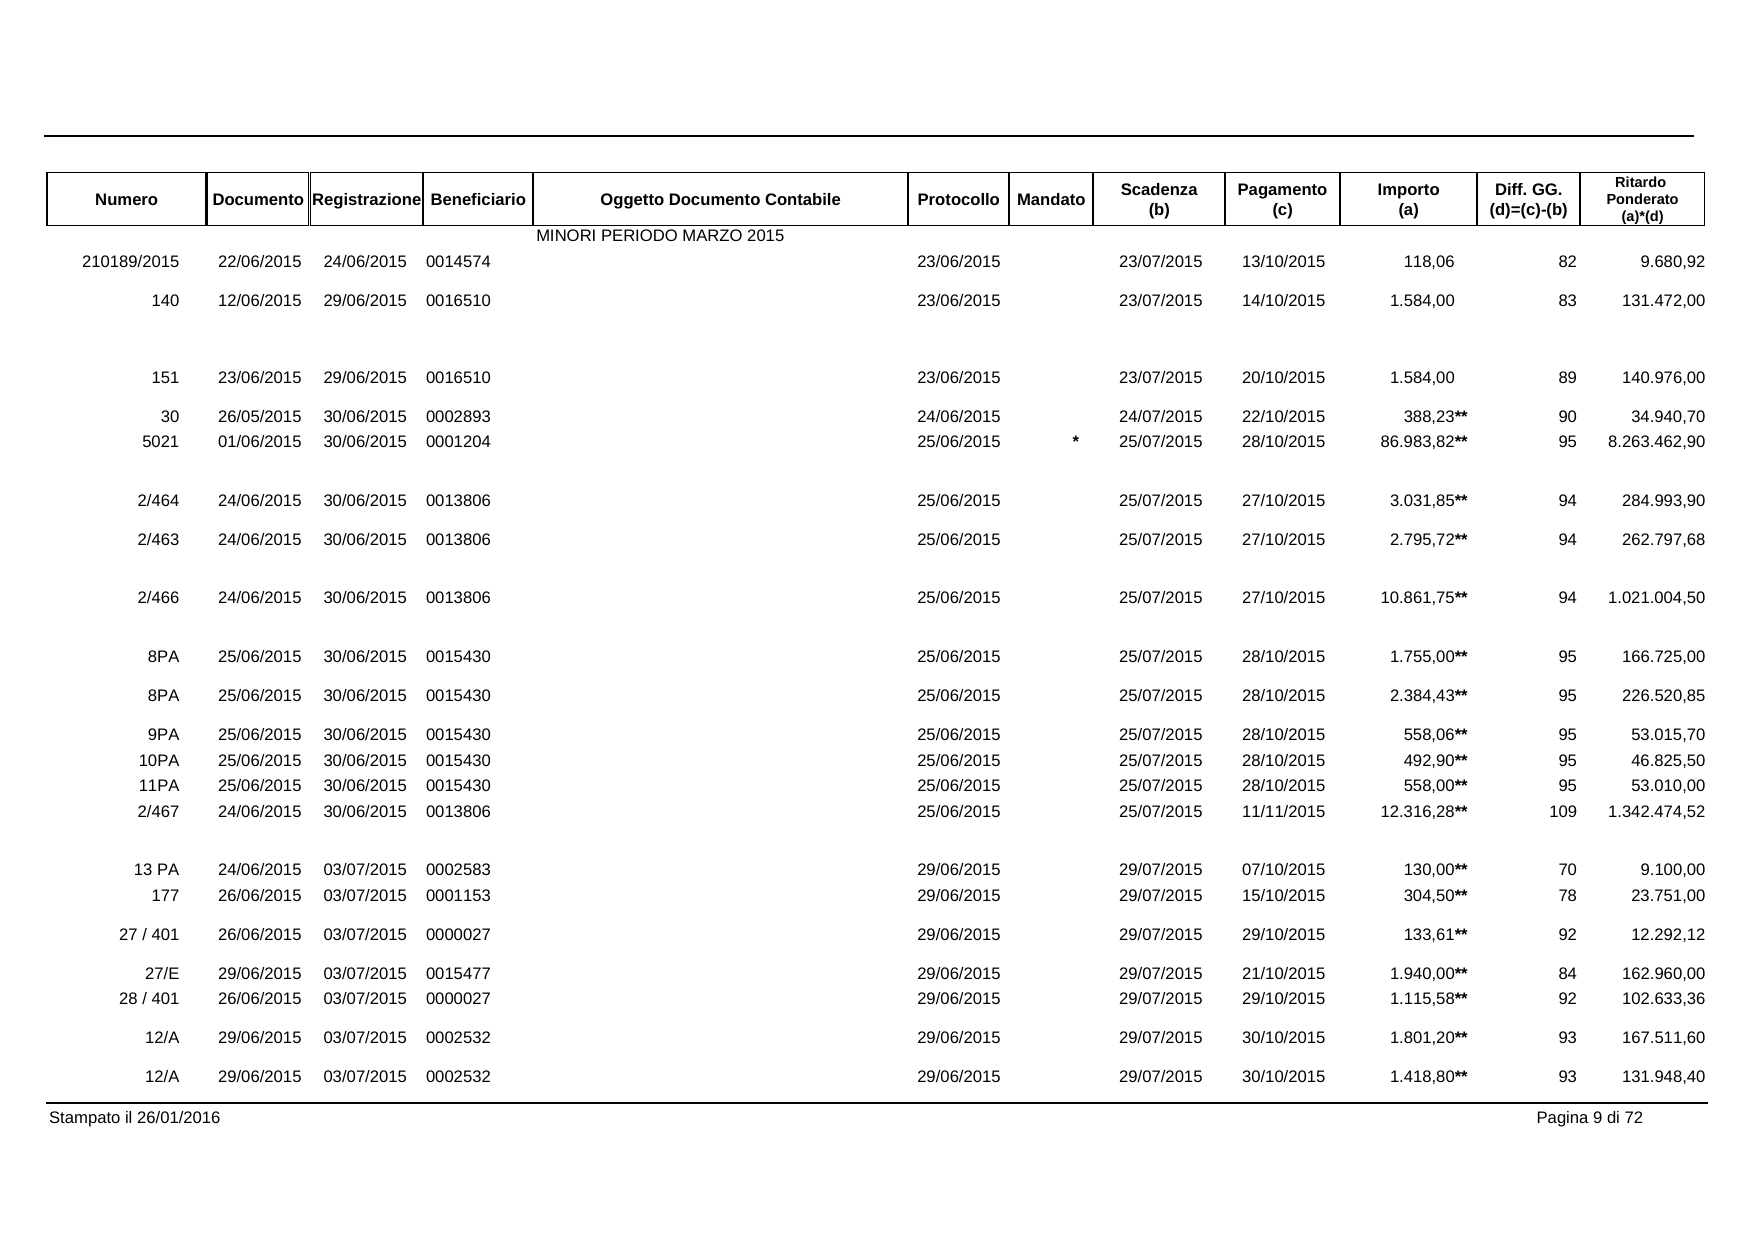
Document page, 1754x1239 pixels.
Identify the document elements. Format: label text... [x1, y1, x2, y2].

table_cell [179, 588, 206, 611]
table_cell [890, 947, 908, 961]
table_cell [873, 776, 890, 798]
table_cell 140 [49, 291, 179, 313]
table_cell [890, 513, 908, 527]
table_cell [1698, 947, 1705, 961]
table_cell 167.511,60 [1582, 1028, 1705, 1051]
table_cell [1012, 313, 1072, 364]
table_cell [319, 1012, 381, 1025]
table_cell [0, 274, 44, 288]
table_cell [1075, 824, 1093, 857]
table_cell [1099, 455, 1222, 487]
table_cell 03/07/2015 [316, 1067, 414, 1090]
table_cell [179, 1051, 206, 1064]
table_cell 25/06/2015 [908, 801, 1009, 824]
table_cell [890, 291, 908, 313]
table_cell [319, 669, 381, 683]
table_cell 1.342.474,52 [1582, 801, 1705, 824]
table_cell [536, 291, 873, 313]
table_cell [1345, 1090, 1454, 1102]
table_cell [1075, 669, 1093, 683]
table_cell 109 [1483, 801, 1577, 824]
table_cell 10.861,75 [1342, 588, 1454, 611]
table_cell [414, 1067, 423, 1090]
table_cell [1708, 1028, 1753, 1051]
table_cell 130,00 [1342, 860, 1454, 882]
table_header [873, 0, 890, 49]
table_cell [1708, 513, 1753, 527]
table_cell 0016510 [426, 368, 531, 390]
table_cell 94 [1483, 491, 1577, 513]
table_cell 20/10/2015 [1228, 368, 1340, 390]
table_cell [1012, 860, 1072, 882]
table_cell [911, 611, 1009, 644]
table_cell [1075, 947, 1093, 961]
table_cell [0, 1051, 44, 1064]
table_cell MINORI PERIODO MARZO 2015 [536, 226, 911, 249]
table_cell 29/07/2015 [1099, 860, 1222, 882]
table_cell 262.797,68 [1582, 530, 1705, 552]
table_cell [1455, 138, 1477, 172]
table_cell 29/07/2015 [1099, 964, 1222, 986]
table_cell [1252, 513, 1340, 527]
table_cell [1099, 1090, 1222, 1102]
table_cell 28/10/2015 [1228, 725, 1340, 747]
table_cell [911, 455, 1009, 487]
table_cell 2/467 [49, 801, 179, 824]
table_cell 29/06/2015 [316, 291, 414, 313]
table_cell 24/06/2015 [908, 406, 1009, 429]
table_cell [1073, 989, 1096, 1012]
table_cell [179, 925, 206, 947]
table_cell 1.940,00 [1342, 964, 1454, 986]
table_cell [1099, 274, 1222, 288]
table_cell 13/10/2015 [1228, 252, 1340, 274]
table_cell [873, 368, 890, 390]
table_cell [381, 824, 414, 857]
table_cell Protocollo [909, 173, 1008, 225]
table_cell 26/06/2015 [209, 925, 309, 947]
table_cell [873, 908, 890, 921]
table_cell [310, 776, 316, 798]
table_cell [146, 274, 179, 288]
table_cell [179, 908, 206, 921]
table_cell [911, 669, 1009, 683]
table_cell [179, 530, 206, 552]
table_cell 24/06/2015 [209, 801, 309, 824]
table_cell 11/11/2015 [1228, 801, 1340, 824]
table_cell [1455, 455, 1477, 487]
table_header [179, 0, 206, 49]
table_cell [536, 776, 873, 798]
table_cell 25/06/2015 [209, 647, 309, 669]
table_cell [1698, 274, 1705, 288]
table_cell 01/06/2015 [209, 432, 309, 454]
table_cell [1252, 611, 1340, 644]
table_header [536, 0, 873, 49]
table_cell 140.976,00 [1582, 368, 1705, 390]
table_cell [536, 925, 873, 947]
table_cell [1698, 1090, 1705, 1102]
table_cell 25/07/2015 [1099, 725, 1222, 747]
table_cell Scadenza (b) [1094, 173, 1224, 225]
table_cell [319, 824, 381, 857]
table_cell [146, 708, 179, 722]
table_cell [1012, 1090, 1072, 1102]
table_cell [49, 313, 138, 364]
table_cell 0015430 [426, 725, 531, 747]
table_cell [209, 908, 309, 921]
table_cell [536, 406, 873, 429]
table_cell [1228, 947, 1252, 961]
table_cell 3.031,85 [1342, 491, 1454, 513]
table_cell [1582, 1090, 1643, 1102]
table_cell 92 [1483, 925, 1577, 947]
table_cell [1698, 51, 1705, 90]
table_cell 1.801,20 [1342, 1028, 1454, 1051]
table_cell [1708, 708, 1753, 722]
table_cell [146, 313, 179, 364]
table_cell 95 [1483, 750, 1577, 773]
table_cell [1455, 252, 1479, 274]
table_cell [426, 708, 531, 722]
table_cell [1252, 1090, 1340, 1102]
table_cell [1345, 669, 1454, 683]
table_cell [1228, 1090, 1252, 1102]
table_cell 94 [1483, 588, 1577, 611]
table_cell [1582, 455, 1643, 487]
table_cell [1012, 989, 1072, 1012]
table_cell 1.418,80 [1342, 1067, 1454, 1090]
table_cell [1075, 455, 1093, 487]
table_header [381, 0, 414, 49]
table_cell [146, 138, 179, 172]
table_cell [873, 824, 890, 857]
table_cell [310, 513, 316, 527]
table_cell [1708, 860, 1753, 882]
table_cell [1708, 406, 1753, 429]
table_cell [1708, 989, 1753, 1012]
table_cell [146, 1090, 179, 1102]
table_cell 94 [1483, 530, 1577, 552]
table_cell [209, 513, 309, 527]
table_cell [890, 611, 908, 644]
table_cell [1698, 126, 1705, 133]
table_cell [179, 686, 206, 708]
table_cell [1012, 1051, 1072, 1064]
table_cell 11PA [49, 776, 179, 798]
table_cell 131.472,00 [1582, 291, 1705, 313]
table_cell Pagina 9 di 72 [1345, 1108, 1643, 1136]
table_cell [873, 252, 890, 274]
table_cell [1643, 455, 1694, 487]
table_cell [209, 226, 309, 249]
table_cell 12.292,12 [1582, 925, 1705, 947]
table_cell [1073, 252, 1096, 274]
table_cell [1455, 368, 1479, 390]
table_cell [0, 491, 44, 513]
table_cell [1708, 291, 1753, 313]
table_cell [414, 432, 423, 454]
table_cell [1483, 274, 1577, 288]
table_cell [1708, 552, 1753, 585]
table_cell [209, 824, 309, 857]
table_cell 25/06/2015 [908, 725, 1009, 747]
table_cell [911, 908, 1009, 921]
table_cell [1073, 964, 1096, 986]
table_cell [0, 432, 44, 454]
table_cell [1455, 1012, 1477, 1025]
table_cell [209, 1090, 309, 1102]
table_cell 284.993,90 [1582, 491, 1705, 513]
table_cell [1012, 432, 1072, 454]
table_cell 2.795,72 [1342, 530, 1454, 552]
table_cell ** [1455, 1028, 1479, 1051]
table_cell [1228, 824, 1252, 857]
table_cell [381, 908, 414, 921]
table_cell [1099, 552, 1222, 585]
table_cell [1252, 1051, 1340, 1064]
table_cell * [1073, 432, 1096, 454]
table_cell [1708, 252, 1753, 274]
table_cell 388,23 [1342, 406, 1454, 429]
table_cell 22/10/2015 [1228, 406, 1340, 429]
table_cell [873, 611, 890, 644]
table_cell [426, 552, 531, 585]
table_cell 2/466 [49, 588, 179, 611]
table_header [1075, 0, 1093, 49]
table_cell 15/10/2015 [1228, 885, 1340, 908]
table_cell [911, 1051, 1009, 1064]
table_cell [179, 611, 206, 644]
table_cell 95 [1483, 432, 1577, 454]
table_cell [381, 226, 414, 249]
table_cell [890, 801, 908, 824]
table_cell 304,50 [1342, 885, 1454, 908]
table_cell [381, 455, 414, 487]
table_cell 30/06/2015 [316, 647, 414, 669]
table_cell [890, 776, 908, 798]
table_cell [426, 611, 531, 644]
table_cell [49, 455, 138, 487]
table_cell 118,06 [1342, 252, 1454, 274]
table_cell [414, 530, 423, 552]
table_cell [414, 947, 423, 961]
table_cell [1483, 947, 1577, 961]
table_cell [911, 708, 1009, 722]
table_cell 30/06/2015 [316, 725, 414, 747]
table_cell [1012, 647, 1072, 669]
table_cell [536, 885, 873, 908]
table_cell [0, 669, 44, 683]
table_cell [1643, 274, 1694, 288]
table_cell [414, 552, 423, 585]
table_cell [1455, 513, 1477, 527]
table_cell [49, 50, 138, 133]
table_cell 27 / 401 [49, 925, 179, 947]
table_cell [890, 750, 908, 773]
table_cell [0, 390, 44, 403]
table_cell 30/06/2015 [316, 801, 414, 824]
table_cell [1073, 1028, 1096, 1051]
table_cell [0, 750, 44, 773]
table_cell [536, 552, 873, 585]
table_cell 0013806 [426, 491, 531, 513]
table_cell [179, 1012, 206, 1025]
table_cell [209, 138, 309, 172]
table_cell [1708, 1051, 1753, 1064]
table_cell [890, 552, 908, 585]
table_cell [1252, 552, 1340, 585]
table_cell 0015477 [426, 964, 531, 986]
table_cell [179, 776, 206, 798]
table_cell ** [1455, 860, 1479, 882]
table_cell [49, 1051, 138, 1064]
table_cell [146, 390, 179, 403]
table_cell [1643, 708, 1694, 722]
table_cell [1012, 750, 1072, 773]
table_cell 0016510 [426, 291, 531, 313]
table_cell [414, 1028, 423, 1051]
table_cell 0000027 [426, 925, 531, 947]
table_cell [1228, 611, 1252, 644]
table_cell [310, 530, 316, 552]
table_cell [179, 947, 206, 961]
table_cell 0015430 [426, 647, 531, 669]
table_cell [536, 708, 873, 722]
table_cell [1643, 1051, 1694, 1064]
table_cell ** [1455, 750, 1479, 773]
table_cell [1012, 801, 1072, 824]
table_cell 25/06/2015 [908, 647, 1009, 669]
table_cell [414, 368, 423, 390]
table_cell 29/06/2015 [209, 1067, 309, 1090]
table_cell [1099, 908, 1222, 921]
table_cell [1698, 1108, 1705, 1136]
table_cell Numero [48, 173, 205, 225]
table_cell 29/06/2015 [908, 989, 1009, 1012]
table_cell 25/06/2015 [908, 588, 1009, 611]
table_cell [179, 291, 206, 313]
table_cell [1708, 686, 1753, 708]
table_cell [310, 252, 316, 274]
table_cell Registrazione [311, 173, 422, 225]
table_cell 29/07/2015 [1099, 885, 1222, 908]
table_cell [1228, 274, 1252, 288]
table_cell 102.633,36 [1582, 989, 1705, 1012]
table_cell [381, 552, 414, 585]
table_cell [414, 252, 423, 274]
table_cell [1075, 274, 1093, 288]
table_cell [1345, 947, 1454, 961]
table_cell [426, 947, 531, 961]
table_cell [873, 138, 890, 172]
table_cell [890, 530, 908, 552]
table_cell [1698, 513, 1705, 527]
table_cell [414, 513, 423, 527]
table_cell [1708, 455, 1753, 487]
table_cell [1075, 1090, 1093, 1102]
table_cell [426, 313, 531, 364]
table_cell [0, 708, 44, 722]
table_cell [310, 686, 316, 708]
table_cell 25/07/2015 [1099, 647, 1222, 669]
table_cell [1012, 513, 1072, 527]
table_cell [536, 588, 873, 611]
table_cell ** [1455, 964, 1479, 986]
table_cell 22/06/2015 [209, 252, 309, 274]
table_cell 0001204 [426, 432, 531, 454]
table_cell [0, 455, 44, 487]
table_cell [49, 947, 138, 961]
table_cell [1012, 491, 1072, 513]
table_cell [179, 226, 206, 249]
table_cell [890, 491, 908, 513]
table_cell [319, 1108, 381, 1136]
table_cell [873, 513, 890, 527]
table_cell [414, 725, 423, 747]
table_cell [1708, 172, 1753, 226]
table_cell [179, 725, 206, 747]
table_cell [1483, 1012, 1577, 1025]
table_cell [49, 824, 138, 857]
table_cell [1099, 313, 1222, 364]
table_cell [310, 588, 316, 611]
table_cell 29/06/2015 [908, 1028, 1009, 1051]
table_cell [209, 669, 309, 683]
table_cell [0, 776, 44, 798]
table_cell 30/06/2015 [316, 776, 414, 798]
table_cell [1012, 908, 1072, 921]
table_cell [179, 1028, 206, 1051]
table_cell 25/07/2015 [1099, 491, 1222, 513]
table_cell [873, 432, 890, 454]
table_cell 1.021.004,50 [1582, 588, 1705, 611]
table_cell ** [1455, 432, 1479, 454]
table_cell [0, 51, 44, 90]
table_cell [536, 964, 873, 986]
table_cell [179, 989, 206, 1012]
table_cell 03/07/2015 [316, 925, 414, 947]
table_cell [146, 908, 179, 921]
table_cell [1099, 138, 1222, 172]
table_cell [1708, 964, 1753, 986]
table_cell [179, 708, 206, 722]
table_cell 25/06/2015 [209, 776, 309, 798]
table_cell [873, 390, 890, 403]
table_cell [911, 947, 1009, 961]
table_cell [0, 925, 44, 947]
table_cell [414, 390, 423, 403]
table_cell [890, 686, 908, 708]
table_cell [1708, 908, 1753, 921]
table_cell [179, 455, 206, 487]
table_cell 30/06/2015 [316, 588, 414, 611]
table_cell 10PA [49, 750, 179, 773]
table_cell [536, 491, 873, 513]
table_cell [1582, 611, 1643, 644]
table_cell 0002583 [426, 860, 531, 882]
table_cell [1483, 708, 1577, 722]
table_cell [319, 1051, 381, 1064]
table_cell [1012, 964, 1072, 986]
table_cell 23.751,00 [1582, 885, 1705, 908]
table_cell 78 [1483, 885, 1577, 908]
table_cell ** [1455, 925, 1479, 947]
table_cell [1075, 513, 1093, 527]
table_cell 0001153 [426, 885, 531, 908]
table_cell [319, 908, 381, 921]
table_cell [1099, 513, 1222, 527]
table_cell [1708, 647, 1753, 669]
table_cell 03/07/2015 [316, 885, 414, 908]
table_cell [911, 274, 1009, 288]
table_cell [1073, 368, 1096, 390]
table_cell 07/10/2015 [1228, 860, 1340, 882]
table_cell [0, 588, 44, 611]
table_header [146, 0, 179, 49]
table_cell [319, 226, 381, 249]
table_cell [1345, 708, 1454, 722]
table_cell [1345, 390, 1454, 403]
table_cell 30/10/2015 [1228, 1028, 1340, 1051]
table_cell [414, 1012, 423, 1025]
table_cell 30/06/2015 [316, 491, 414, 513]
table_cell 24/06/2015 [209, 491, 309, 513]
table_cell 95 [1483, 686, 1577, 708]
table_cell [0, 1012, 44, 1025]
table_cell [1012, 1067, 1072, 1090]
table_cell [1345, 313, 1454, 364]
table_cell [1483, 1090, 1577, 1102]
table_cell [310, 824, 316, 857]
table_header [49, 0, 138, 49]
table_cell 23/06/2015 [908, 368, 1009, 390]
table_cell [146, 552, 179, 585]
table_cell [319, 611, 381, 644]
table_header [1228, 0, 1252, 49]
table_cell [873, 1051, 890, 1064]
table_cell 27/E [49, 964, 179, 986]
table_cell [1252, 313, 1340, 364]
table_cell [209, 1051, 309, 1064]
table_cell 210189/2015 [49, 252, 179, 274]
table_cell [873, 669, 890, 683]
table_cell [536, 252, 873, 274]
table_cell [310, 964, 316, 986]
table_cell 9.100,00 [1582, 860, 1705, 882]
table_cell [49, 390, 138, 403]
table_cell 25/06/2015 [908, 432, 1009, 454]
table_cell Ritardo Ponderato (a)*(d) [1581, 173, 1704, 225]
table_cell [1012, 455, 1072, 487]
table_cell [426, 1012, 531, 1025]
table_cell [1643, 513, 1694, 527]
table_cell [1075, 1012, 1093, 1025]
table_cell 0000027 [426, 989, 531, 1012]
table_cell Beneficiario [424, 173, 532, 225]
table_cell [873, 588, 890, 611]
table_cell 24/06/2015 [209, 860, 309, 882]
table_cell [209, 552, 309, 585]
table_cell 34.940,70 [1582, 406, 1705, 429]
table_cell [414, 611, 423, 644]
table_cell [1708, 925, 1753, 947]
table_cell Oggetto Documento Contabile [534, 173, 907, 225]
table_cell [1582, 1012, 1643, 1025]
table_cell [310, 708, 316, 722]
table_cell 25/06/2015 [209, 725, 309, 747]
table_cell [890, 989, 908, 1012]
table_cell [1455, 1090, 1477, 1102]
table_cell [1345, 611, 1454, 644]
table_cell [890, 964, 908, 986]
table_cell [179, 406, 206, 429]
table_cell [1455, 313, 1477, 364]
table_cell 0002532 [426, 1028, 531, 1051]
table_cell 30/06/2015 [316, 750, 414, 773]
table_cell [536, 611, 873, 644]
table_cell [1708, 947, 1753, 961]
table_cell [1643, 390, 1694, 403]
table_cell [0, 860, 44, 882]
table_cell [310, 611, 316, 644]
table_cell [49, 669, 138, 683]
table_header [911, 0, 1009, 49]
table_cell 29/06/2015 [316, 368, 414, 390]
table_cell [1708, 1108, 1753, 1136]
table_cell [911, 313, 1009, 364]
table_cell [1252, 226, 1340, 249]
table_cell 29/10/2015 [1228, 925, 1340, 947]
table_cell 25/06/2015 [908, 750, 1009, 773]
table_cell [1073, 925, 1096, 947]
table_cell [1708, 801, 1753, 824]
table_cell [1708, 1012, 1753, 1025]
table_cell [1708, 491, 1753, 513]
table_cell [1012, 824, 1072, 857]
table_cell [873, 1067, 890, 1090]
table_cell 84 [1483, 964, 1577, 986]
table_cell [426, 138, 531, 172]
table_cell 25/07/2015 [1099, 750, 1222, 773]
table_cell [414, 274, 423, 288]
table_cell [1708, 588, 1753, 611]
table_cell [1099, 708, 1222, 722]
table_cell 29/06/2015 [209, 1028, 309, 1051]
table_cell [890, 252, 908, 274]
table_cell [1698, 669, 1705, 683]
table_cell 0015430 [426, 776, 531, 798]
table_cell [179, 669, 206, 683]
table_cell [1582, 274, 1643, 288]
table_cell 28/10/2015 [1228, 750, 1340, 773]
table_cell [536, 860, 873, 882]
table_cell [426, 1090, 531, 1102]
table_cell [414, 455, 423, 487]
table_cell [319, 274, 381, 288]
table_cell 23/06/2015 [209, 368, 309, 390]
table_cell [1708, 1090, 1753, 1103]
table_cell [1582, 390, 1643, 403]
table_cell 23/07/2015 [1099, 368, 1222, 390]
table_cell [49, 908, 138, 921]
table_cell [1345, 1012, 1454, 1025]
table_cell 03/07/2015 [316, 989, 414, 1012]
table_cell [536, 1067, 873, 1090]
table_cell [209, 313, 309, 364]
table_cell [1643, 313, 1694, 364]
table_cell 30/10/2015 [1228, 1067, 1340, 1090]
table_header [1012, 0, 1072, 49]
table_cell [49, 513, 138, 527]
table_cell [1698, 824, 1705, 857]
table_cell [1012, 588, 1072, 611]
table_cell ** [1455, 530, 1479, 552]
table_cell 21/10/2015 [1228, 964, 1340, 986]
table_cell [873, 989, 890, 1012]
table_cell [873, 947, 890, 961]
table_cell [536, 513, 873, 527]
table_cell [179, 1090, 206, 1102]
table_cell [0, 1108, 44, 1136]
table_cell [1698, 611, 1705, 644]
table_cell [536, 432, 873, 454]
table_cell [890, 390, 908, 403]
table_cell [49, 1012, 138, 1025]
table_cell 83 [1483, 291, 1577, 313]
table_cell [1698, 455, 1705, 487]
table_cell [1708, 368, 1753, 390]
table_cell 25/07/2015 [1099, 432, 1222, 454]
table_cell 29/07/2015 [1099, 925, 1222, 947]
table_cell [1099, 669, 1222, 683]
table_cell 30/06/2015 [316, 686, 414, 708]
table_cell [1075, 226, 1093, 249]
table_cell [310, 226, 316, 249]
table_cell [1708, 96, 1753, 126]
table_cell [1228, 513, 1252, 527]
table_cell [1012, 1012, 1072, 1025]
table_cell [1643, 1108, 1694, 1136]
table_cell [209, 390, 309, 403]
table_cell 29/07/2015 [1099, 989, 1222, 1012]
table_cell [209, 611, 309, 644]
table_cell [1698, 708, 1705, 722]
table_cell [1483, 611, 1577, 644]
table_cell [0, 138, 44, 172]
table_header [1099, 0, 1222, 49]
table_cell [381, 947, 414, 961]
table_cell 28 / 401 [49, 989, 179, 1012]
table_cell [1073, 776, 1096, 798]
table_cell 8PA [49, 647, 179, 669]
table_cell [426, 455, 531, 487]
table_cell [414, 669, 423, 683]
table_cell 25/06/2015 [908, 776, 1009, 798]
table_cell [381, 1090, 414, 1102]
table_cell [146, 455, 179, 487]
table_cell 29/06/2015 [209, 964, 309, 986]
table_cell [1643, 138, 1694, 172]
table_cell [179, 885, 206, 908]
table_cell [890, 908, 908, 921]
table_cell 25/07/2015 [1099, 776, 1222, 798]
table_cell [1483, 313, 1577, 364]
table_cell [1252, 1012, 1340, 1025]
table_cell [1012, 274, 1072, 288]
table_cell 12/A [49, 1028, 179, 1051]
table_cell [1483, 226, 1577, 249]
table_cell [873, 406, 890, 429]
table_cell [146, 824, 179, 857]
table_cell [319, 513, 381, 527]
table_cell [1345, 513, 1454, 527]
table_cell [179, 552, 206, 585]
table_cell ** [1455, 801, 1479, 824]
table_cell [1252, 947, 1340, 961]
table_cell 86.983,82 [1342, 432, 1454, 454]
table_cell [179, 368, 206, 390]
table_cell 13 PA [49, 860, 179, 882]
table_cell [873, 552, 890, 585]
table_cell [1073, 491, 1096, 513]
table_cell [310, 390, 316, 403]
table_cell [1012, 947, 1072, 961]
table_cell 30 [49, 406, 179, 429]
table_cell 26/05/2015 [209, 406, 309, 429]
table_cell [49, 611, 138, 644]
table_cell ** [1455, 885, 1479, 908]
table_header [0, 0, 44, 49]
table_cell ** [1455, 725, 1479, 747]
table_cell [890, 860, 908, 882]
table_cell [0, 291, 44, 313]
table_cell [310, 801, 316, 824]
table_cell [1073, 801, 1096, 824]
table_cell [1252, 455, 1340, 487]
table_cell [873, 1090, 890, 1102]
table_cell [1643, 908, 1694, 921]
table_cell [414, 226, 423, 249]
table_cell ** [1455, 686, 1479, 708]
table_cell [536, 1028, 873, 1051]
table_cell [1252, 138, 1340, 172]
table_cell [1345, 226, 1454, 249]
table_cell [1582, 824, 1643, 857]
table_cell [414, 885, 423, 908]
table_cell [146, 226, 179, 249]
table_cell [1073, 291, 1096, 313]
table_cell 558,06 [1342, 725, 1454, 747]
table_cell [1643, 1090, 1694, 1102]
table_cell [536, 647, 873, 669]
table_cell [1012, 406, 1072, 429]
table_cell [1012, 252, 1072, 274]
table_cell [890, 1012, 908, 1025]
table_cell [1075, 1051, 1093, 1064]
table_cell [1099, 611, 1222, 644]
table_cell [414, 750, 423, 773]
table_cell [1698, 1051, 1705, 1064]
table_cell [536, 947, 873, 961]
table_cell [1228, 908, 1252, 921]
table_cell [414, 491, 423, 513]
table_cell [1345, 908, 1454, 921]
table_cell [179, 824, 206, 857]
table_cell [1345, 1051, 1454, 1064]
table_cell [1099, 947, 1222, 961]
table_cell [1073, 406, 1096, 429]
table_cell [209, 947, 309, 961]
table_cell 25/06/2015 [209, 686, 309, 708]
table_cell [0, 725, 44, 747]
table_header [1455, 0, 1477, 49]
table_cell 90 [1483, 406, 1577, 429]
table_cell [0, 368, 44, 390]
table_cell [911, 513, 1009, 527]
table_cell [414, 313, 423, 364]
table_cell [1455, 226, 1477, 249]
table_cell [1075, 708, 1093, 722]
table_cell 29/06/2015 [908, 925, 1009, 947]
table_cell [536, 368, 873, 390]
table_cell 8PA [49, 686, 179, 708]
table_cell [381, 1051, 414, 1064]
table_cell [1073, 530, 1096, 552]
table_header [1698, 0, 1705, 49]
table_cell [319, 1090, 381, 1102]
table_header [414, 0, 423, 49]
table_cell [911, 552, 1009, 585]
table_cell [310, 669, 316, 683]
table_cell [1698, 908, 1705, 921]
table_cell 30/06/2015 [316, 406, 414, 429]
table_cell [310, 138, 316, 172]
table_cell [1455, 291, 1479, 313]
table_cell [1345, 274, 1454, 288]
table_cell [310, 1028, 316, 1051]
table_cell [1099, 824, 1222, 857]
table_header [1345, 0, 1454, 49]
table_cell [381, 611, 414, 644]
table_cell [0, 908, 44, 921]
table_cell [146, 669, 179, 683]
table_header [319, 0, 381, 49]
table_cell 1.115,58 [1342, 989, 1454, 1012]
table_cell [414, 708, 423, 722]
table_cell [873, 964, 890, 986]
table_cell [209, 1012, 309, 1025]
table_cell [179, 138, 206, 172]
table_cell [0, 1028, 44, 1051]
table_cell [414, 138, 423, 172]
table_cell ** [1455, 491, 1479, 513]
table_header [1708, 0, 1753, 49]
table_cell [0, 1067, 44, 1090]
table_cell 82 [1483, 252, 1577, 274]
table_cell 28/10/2015 [1228, 686, 1340, 708]
table_cell 25/07/2015 [1099, 588, 1222, 611]
table_cell [1012, 611, 1072, 644]
table_cell 29/06/2015 [908, 860, 1009, 882]
table_cell [1643, 552, 1694, 585]
table_cell [381, 513, 414, 527]
table_cell [319, 313, 381, 364]
table_cell 28/10/2015 [1228, 647, 1340, 669]
table_cell [1073, 860, 1096, 882]
table_cell [1582, 226, 1643, 249]
table_cell [1708, 725, 1753, 747]
table_cell [1698, 1012, 1705, 1025]
table_cell [1073, 588, 1096, 611]
table_cell [0, 313, 44, 364]
table_cell 25/06/2015 [908, 491, 1009, 513]
table_cell [1012, 1028, 1072, 1051]
table_cell 25/06/2015 [908, 686, 1009, 708]
table_cell [1252, 1108, 1340, 1136]
table_cell [1483, 1051, 1577, 1064]
table_cell [0, 530, 44, 552]
table_cell [1252, 708, 1340, 722]
table_cell [381, 1108, 1252, 1136]
table_cell 29/06/2015 [908, 1067, 1009, 1090]
table_cell [911, 824, 1009, 857]
table_cell 12.316,28 [1342, 801, 1454, 824]
table_cell [536, 908, 873, 921]
table_header [1483, 0, 1577, 49]
table_cell [890, 274, 908, 288]
table_cell [310, 989, 316, 1012]
table_cell [414, 686, 423, 708]
table_cell [1075, 138, 1093, 172]
table_cell [414, 801, 423, 824]
table_cell 1.584,00 [1342, 291, 1454, 313]
table_cell [1643, 226, 1694, 249]
table_cell [1455, 552, 1477, 585]
table_cell 0002532 [426, 1067, 531, 1090]
table_cell 558,00 [1342, 776, 1454, 798]
table_cell ** [1455, 989, 1479, 1012]
table_cell [1455, 708, 1477, 722]
table_cell [1643, 1012, 1694, 1025]
table_cell [49, 552, 138, 585]
table_cell 24/06/2015 [316, 252, 414, 274]
table_cell [890, 406, 908, 429]
table_cell [1455, 947, 1477, 961]
table_cell 23/06/2015 [908, 252, 1009, 274]
table_cell 24/06/2015 [209, 588, 309, 611]
table_cell [426, 274, 531, 288]
table_cell [0, 989, 44, 1012]
table_cell 95 [1483, 725, 1577, 747]
table_cell [890, 725, 908, 747]
table_cell [414, 291, 423, 313]
table_cell [179, 750, 206, 773]
table_cell [1708, 824, 1753, 857]
table_cell 29/10/2015 [1228, 989, 1340, 1012]
table_cell [1708, 51, 1753, 90]
table_cell [1012, 138, 1072, 172]
table_cell [1345, 455, 1454, 487]
table_cell 14/10/2015 [1228, 291, 1340, 313]
table_cell 27/10/2015 [1228, 530, 1340, 552]
table_cell [0, 406, 44, 429]
table_cell 166.725,00 [1582, 647, 1705, 669]
table_cell 28/10/2015 [1228, 432, 1340, 454]
table_cell [890, 824, 908, 857]
table_cell 29/07/2015 [1099, 1028, 1222, 1051]
table_cell 5021 [49, 432, 179, 454]
table_cell [1582, 552, 1643, 585]
table_cell [873, 860, 890, 882]
table_header [426, 0, 531, 49]
table_cell [1455, 908, 1477, 921]
table_cell [310, 647, 316, 669]
table_cell [0, 801, 44, 824]
table_cell [179, 491, 206, 513]
table_cell [1483, 138, 1577, 172]
table_cell 70 [1483, 860, 1577, 882]
table_cell [141, 50, 1698, 133]
table_cell [310, 925, 316, 947]
table_cell [536, 274, 873, 288]
table_cell [1012, 669, 1072, 683]
table_cell [1708, 530, 1753, 552]
table_cell 53.010,00 [1582, 776, 1705, 798]
table_cell [414, 406, 423, 429]
table_cell 26/06/2015 [209, 885, 309, 908]
table_cell 29/07/2015 [1099, 1067, 1222, 1090]
table_cell [1455, 274, 1477, 288]
table_cell 25/07/2015 [1099, 801, 1222, 824]
table_cell [890, 669, 908, 683]
table_cell [0, 824, 44, 857]
table_cell 12/06/2015 [209, 291, 309, 313]
table_cell 2/463 [49, 530, 179, 552]
table_cell [310, 406, 316, 429]
table_cell [310, 1067, 316, 1090]
table_cell [414, 925, 423, 947]
table_cell [1345, 552, 1454, 585]
table_cell 89 [1483, 368, 1577, 390]
table_cell 0013806 [426, 588, 531, 611]
table_cell [146, 611, 179, 644]
table_cell [381, 708, 414, 722]
table_cell 131.948,40 [1582, 1067, 1705, 1090]
table_cell [1012, 686, 1072, 708]
table_cell 9.680,92 [1582, 252, 1705, 274]
table_header [1582, 0, 1643, 49]
table_cell 25/06/2015 [908, 530, 1009, 552]
table_cell [414, 1051, 423, 1064]
table_cell [179, 313, 206, 364]
table_cell [1708, 432, 1753, 454]
table_cell [1708, 390, 1753, 403]
table_cell 93 [1483, 1067, 1577, 1090]
table_header [890, 0, 908, 49]
table_cell [146, 1051, 179, 1064]
table_header [310, 0, 316, 49]
table_cell [1075, 552, 1093, 585]
table_cell [1228, 1012, 1252, 1025]
table_cell [536, 824, 873, 857]
table_cell [890, 1051, 908, 1064]
table_header [1252, 0, 1340, 49]
table_cell [1582, 313, 1643, 364]
table_cell 95 [1483, 776, 1577, 798]
table_cell [426, 390, 531, 403]
table_cell [426, 226, 531, 249]
table_cell 25/06/2015 [209, 750, 309, 773]
table_cell [414, 776, 423, 798]
table_cell [536, 1090, 873, 1102]
table_cell 30/06/2015 [316, 432, 414, 454]
table_cell 53.015,70 [1582, 725, 1705, 747]
table_cell [0, 1090, 44, 1103]
table_cell 0013806 [426, 530, 531, 552]
table_cell [310, 291, 316, 313]
table_cell [1099, 390, 1222, 403]
table_cell 95 [1483, 647, 1577, 669]
table_cell [536, 455, 873, 487]
table_cell 0015430 [426, 750, 531, 773]
table_cell [890, 138, 908, 172]
table_cell [873, 455, 890, 487]
table_cell 0014574 [426, 252, 531, 274]
table_cell [381, 1012, 414, 1025]
table_cell [0, 964, 44, 986]
table_cell [536, 390, 873, 403]
table_cell [1012, 725, 1072, 747]
table_cell [1073, 1067, 1096, 1090]
table_cell [1228, 552, 1252, 585]
table_cell [1099, 1051, 1222, 1064]
table_cell [209, 274, 309, 288]
table_cell [873, 530, 890, 552]
table_cell 1.755,00 [1342, 647, 1454, 669]
table_cell [146, 947, 179, 961]
table_cell [381, 669, 414, 683]
table_cell 27/10/2015 [1228, 491, 1340, 513]
table_cell [0, 552, 44, 585]
table_cell [1582, 1051, 1643, 1064]
table_cell [1228, 708, 1252, 722]
table_cell [536, 1051, 873, 1064]
table_cell [536, 1012, 873, 1025]
table_cell [426, 1051, 531, 1064]
table_cell [0, 611, 44, 644]
table_cell [1073, 686, 1096, 708]
table_cell [1228, 138, 1252, 172]
table_cell [49, 708, 138, 722]
table_cell [0, 686, 44, 708]
table_cell [890, 1067, 908, 1090]
table_cell [1698, 96, 1705, 126]
table_cell [873, 801, 890, 824]
table_cell [1345, 138, 1454, 172]
table_cell 492,90 [1342, 750, 1454, 773]
table_cell [911, 1090, 1009, 1102]
table_cell [1708, 1067, 1753, 1090]
table_cell [1228, 226, 1252, 249]
table_cell [310, 1051, 316, 1064]
table_cell 2/464 [49, 491, 179, 513]
table_cell [426, 513, 531, 527]
table_cell [310, 1090, 316, 1102]
table_cell ** [1455, 1067, 1479, 1090]
table_cell [310, 947, 316, 961]
table_cell [1012, 530, 1072, 552]
table_cell 03/07/2015 [316, 860, 414, 882]
table_cell 03/07/2015 [316, 1028, 414, 1051]
table_cell [0, 172, 44, 226]
table_cell [873, 313, 890, 364]
table_cell Diff. GG. (d)=(c)-(b) [1478, 173, 1579, 225]
table_cell [873, 1012, 890, 1025]
table_cell [209, 708, 309, 722]
table_cell 25/07/2015 [1099, 686, 1222, 708]
table_cell [1252, 390, 1340, 403]
table_cell [1099, 1012, 1222, 1025]
table_cell [0, 252, 44, 274]
table_cell [873, 1028, 890, 1051]
table_header [209, 0, 309, 49]
table_cell 24/07/2015 [1099, 406, 1222, 429]
table_cell 26/06/2015 [209, 989, 309, 1012]
table_cell [873, 885, 890, 908]
table_cell [1012, 226, 1072, 249]
table_cell [873, 491, 890, 513]
table_cell [890, 708, 908, 722]
table_cell [1345, 824, 1454, 857]
table_cell [536, 138, 873, 172]
table_cell [890, 455, 908, 487]
table_cell [319, 552, 381, 585]
table_cell 24/06/2015 [209, 530, 309, 552]
table_cell [890, 313, 908, 364]
table_cell [1582, 513, 1643, 527]
table_cell [381, 138, 414, 172]
table_cell [890, 1090, 908, 1102]
table_cell [414, 989, 423, 1012]
table_cell [1455, 669, 1477, 683]
table_cell [310, 1012, 316, 1025]
table_cell [179, 860, 206, 882]
table_cell 2.384,43 [1342, 686, 1454, 708]
table_cell [873, 750, 890, 773]
table_cell [1012, 368, 1072, 390]
table_cell [0, 647, 44, 669]
table_cell [179, 390, 206, 403]
table_cell [49, 274, 138, 288]
table_cell [536, 725, 873, 747]
table_cell [1228, 313, 1252, 364]
table_cell [1012, 552, 1072, 585]
table_cell [873, 686, 890, 708]
table_cell [319, 138, 381, 172]
table_cell [873, 708, 890, 722]
table_cell [911, 1012, 1009, 1025]
table_cell [536, 750, 873, 773]
table_cell [179, 801, 206, 824]
table_cell [1643, 611, 1694, 644]
table_cell [1073, 725, 1096, 747]
table_cell [536, 989, 873, 1012]
table_cell [873, 725, 890, 747]
table_cell [0, 947, 44, 961]
table_cell [414, 588, 423, 611]
table_cell ** [1455, 776, 1479, 798]
table_cell [1099, 226, 1222, 249]
table_cell [1228, 455, 1252, 487]
table_cell [1073, 750, 1096, 773]
table_cell [1012, 885, 1072, 908]
table_cell [319, 455, 381, 487]
table_cell [1483, 669, 1577, 683]
table_cell 133,61 [1342, 925, 1454, 947]
table_cell [536, 530, 873, 552]
table_cell ** [1455, 406, 1479, 429]
table_cell [1252, 908, 1340, 921]
table_cell [1698, 390, 1705, 403]
table_cell [1075, 390, 1093, 403]
table_cell 226.520,85 [1582, 686, 1705, 708]
table_cell [310, 725, 316, 747]
table_cell [890, 885, 908, 908]
table_cell 0015430 [426, 686, 531, 708]
table_cell [426, 824, 531, 857]
table_cell [1483, 824, 1577, 857]
table_cell [310, 885, 316, 908]
table_cell [1228, 1051, 1252, 1064]
table_cell [310, 908, 316, 921]
table_cell [310, 750, 316, 773]
table_cell [1073, 885, 1096, 908]
table_cell [0, 96, 44, 126]
table_cell [179, 1067, 206, 1090]
table_cell [319, 947, 381, 961]
table_cell [381, 390, 414, 403]
table_cell [146, 513, 179, 527]
table_cell [911, 390, 1009, 403]
table_cell [873, 925, 890, 947]
table_cell [1698, 552, 1705, 585]
table_cell [1698, 226, 1705, 249]
table_cell Stampato il 26/01/2016 [49, 1108, 319, 1136]
table_cell [1708, 313, 1753, 364]
table_cell [310, 368, 316, 390]
table_cell [890, 925, 908, 947]
table_cell 151 [49, 368, 179, 390]
table_cell [1455, 824, 1477, 857]
table_cell 03/07/2015 [316, 964, 414, 986]
table_cell [1582, 908, 1643, 921]
table_cell [426, 908, 531, 921]
table_cell [873, 274, 890, 288]
table_cell ** [1455, 588, 1479, 611]
table_cell [310, 313, 316, 364]
table_cell [536, 686, 873, 708]
table_cell 29/06/2015 [908, 964, 1009, 986]
table_cell 1.584,00 [1342, 368, 1454, 390]
table_cell [310, 491, 316, 513]
table_cell [890, 1028, 908, 1051]
table_cell [536, 669, 873, 683]
table_cell 27/10/2015 [1228, 588, 1340, 611]
table_cell [381, 313, 414, 364]
table_cell 46.825,50 [1582, 750, 1705, 773]
table_cell 12/A [49, 1067, 179, 1090]
table_cell [1708, 669, 1753, 683]
table_cell [873, 291, 890, 313]
table_cell [536, 801, 873, 824]
table_cell [381, 274, 414, 288]
table_cell [1075, 611, 1093, 644]
table_cell 29/06/2015 [908, 885, 1009, 908]
table_cell [426, 669, 531, 683]
table_cell [1483, 552, 1577, 585]
table_cell [414, 908, 423, 921]
table_cell [414, 824, 423, 857]
table_cell [1643, 824, 1694, 857]
table_cell [1483, 908, 1577, 921]
table_cell [1698, 313, 1705, 364]
table_cell [1483, 390, 1577, 403]
table_cell 23/07/2015 [1099, 291, 1222, 313]
table_cell [1582, 708, 1643, 722]
table_cell [1455, 611, 1477, 644]
table_cell [179, 964, 206, 986]
table_cell 93 [1483, 1028, 1577, 1051]
table_cell [310, 274, 316, 288]
table_cell [1228, 390, 1252, 403]
table_cell [179, 274, 206, 288]
table_cell 28/10/2015 [1228, 776, 1340, 798]
table_cell [911, 138, 1009, 172]
table_cell [1252, 824, 1340, 857]
table_cell [179, 647, 206, 669]
table_cell [414, 647, 423, 669]
table_cell [1708, 750, 1753, 773]
table_cell [1643, 669, 1694, 683]
table_cell [1582, 138, 1643, 172]
table_cell [1698, 138, 1705, 172]
table_cell [1075, 908, 1093, 921]
table_cell [1483, 513, 1577, 527]
table_cell [310, 860, 316, 882]
table_cell 23/07/2015 [1099, 252, 1222, 274]
table_cell [179, 432, 206, 454]
table_header [1643, 0, 1694, 49]
table_cell 0002893 [426, 406, 531, 429]
table_cell [1012, 708, 1072, 722]
table_cell [414, 860, 423, 882]
table_cell [1708, 126, 1753, 133]
table_cell [1012, 291, 1072, 313]
table_cell [0, 226, 44, 249]
table_cell 23/06/2015 [908, 291, 1009, 313]
table_cell 25/07/2015 [1099, 530, 1222, 552]
table_cell [1582, 669, 1643, 683]
table_cell [310, 432, 316, 454]
table_cell [179, 513, 206, 527]
table_cell [49, 1090, 138, 1102]
table_cell 177 [49, 885, 179, 908]
table_cell 9PA [49, 725, 179, 747]
table_cell [1073, 647, 1096, 669]
table_cell [49, 138, 138, 172]
table_cell [890, 432, 908, 454]
table_cell [890, 647, 908, 669]
table_cell [1708, 138, 1753, 172]
table_cell [146, 1012, 179, 1025]
table_cell [1643, 947, 1694, 961]
table_cell [49, 226, 138, 249]
table_cell [319, 708, 381, 722]
table_cell [414, 1090, 423, 1102]
table_cell [209, 455, 309, 487]
table_cell 92 [1483, 989, 1577, 1012]
table_cell Mandato [1010, 173, 1092, 225]
table_cell 8.263.462,90 [1582, 432, 1705, 454]
table_cell [873, 647, 890, 669]
table_cell [0, 126, 44, 133]
table_cell ** [1455, 647, 1479, 669]
table_cell [1012, 925, 1072, 947]
table_cell [414, 964, 423, 986]
table_cell [1582, 947, 1643, 961]
table_cell [319, 390, 381, 403]
table_cell [1708, 226, 1753, 249]
table_cell [1708, 776, 1753, 798]
table_cell [179, 252, 206, 274]
table_cell [1075, 313, 1093, 364]
table_cell [310, 455, 316, 487]
table_cell [0, 513, 44, 527]
table_cell [1708, 611, 1753, 644]
table_cell [1483, 455, 1577, 487]
table_cell [890, 368, 908, 390]
table_cell [1708, 274, 1753, 288]
table_cell [890, 588, 908, 611]
table_cell 30/06/2015 [316, 530, 414, 552]
table_cell [1012, 776, 1072, 798]
table_cell Documento [208, 173, 308, 225]
table_cell 162.960,00 [1582, 964, 1705, 986]
table_cell [1455, 390, 1477, 403]
table_cell [911, 226, 1009, 249]
table_cell [310, 552, 316, 585]
table_cell [536, 313, 873, 364]
table_cell 0013806 [426, 801, 531, 824]
table_cell [0, 885, 44, 908]
table_cell Importo (a) [1341, 173, 1476, 225]
table_cell [1455, 1051, 1477, 1064]
table_cell [1252, 669, 1340, 683]
table_cell [1252, 274, 1340, 288]
table_cell [1228, 669, 1252, 683]
table_cell [1012, 390, 1072, 403]
table_cell [1708, 885, 1753, 908]
table_cell Pagamento (c) [1226, 173, 1339, 225]
